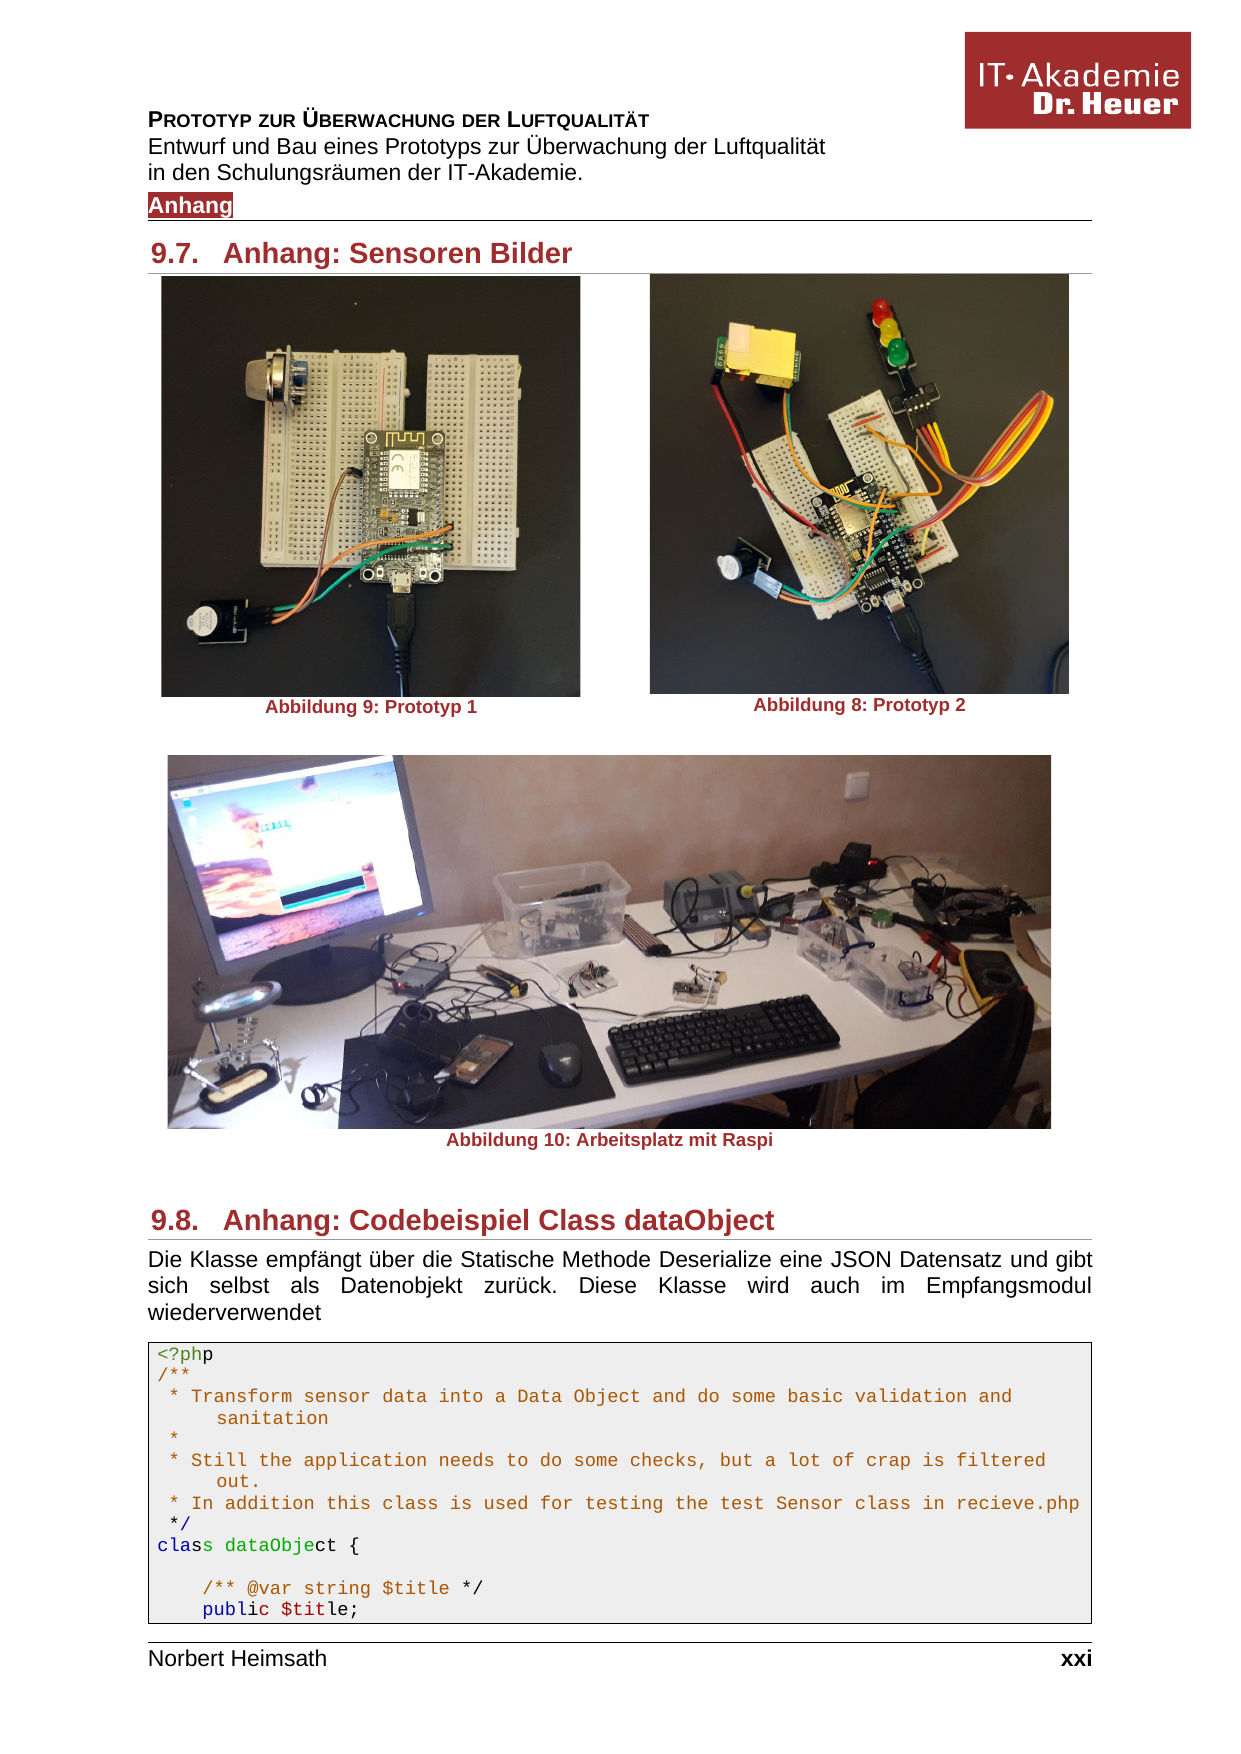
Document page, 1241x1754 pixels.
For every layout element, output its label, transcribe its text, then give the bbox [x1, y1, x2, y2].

list public $title; [149, 1597, 1091, 1623]
picture [161, 276, 581, 697]
list /** [149, 1363, 1091, 1384]
subtitle Anhang: Sensoren Bilder [148, 233, 1092, 273]
text Abbildung 10: Arbeitsplatz mit Raspi [167, 1129, 1051, 1150]
picture [649, 274, 1069, 694]
list * Still the application needs to do some checks, but a lot of crap is filtered out. [149, 1448, 1091, 1490]
subtitle Anhang: Codebeispiel Class dataObject [148, 1200, 1092, 1239]
text Abbildung 8: Prototyp 2 [650, 694, 1069, 715]
list */ [149, 1512, 1091, 1533]
list /** @var string $title */ [149, 1575, 1091, 1597]
text Abbildung 9: Prototyp 1 [161, 697, 581, 718]
text Die Klasse empfängt über die Statische Methode Deserialize eine JSON Datensatz und gibt sich selbst als Datenobjekt zurück. Diese Klasse wird auch im Empfangsmodul wiederverwendet [148, 1246, 1092, 1325]
list class dataObject { [149, 1533, 1091, 1554]
list * Transform sensor data into a Data Object and do some basic validation and sanitation [149, 1384, 1091, 1427]
picture [167, 755, 1052, 1129]
list * [149, 1427, 1091, 1448]
list * In addition this class is used for testing the test Sensor class in recieve.php [149, 1490, 1091, 1512]
list <?php [149, 1343, 1091, 1363]
